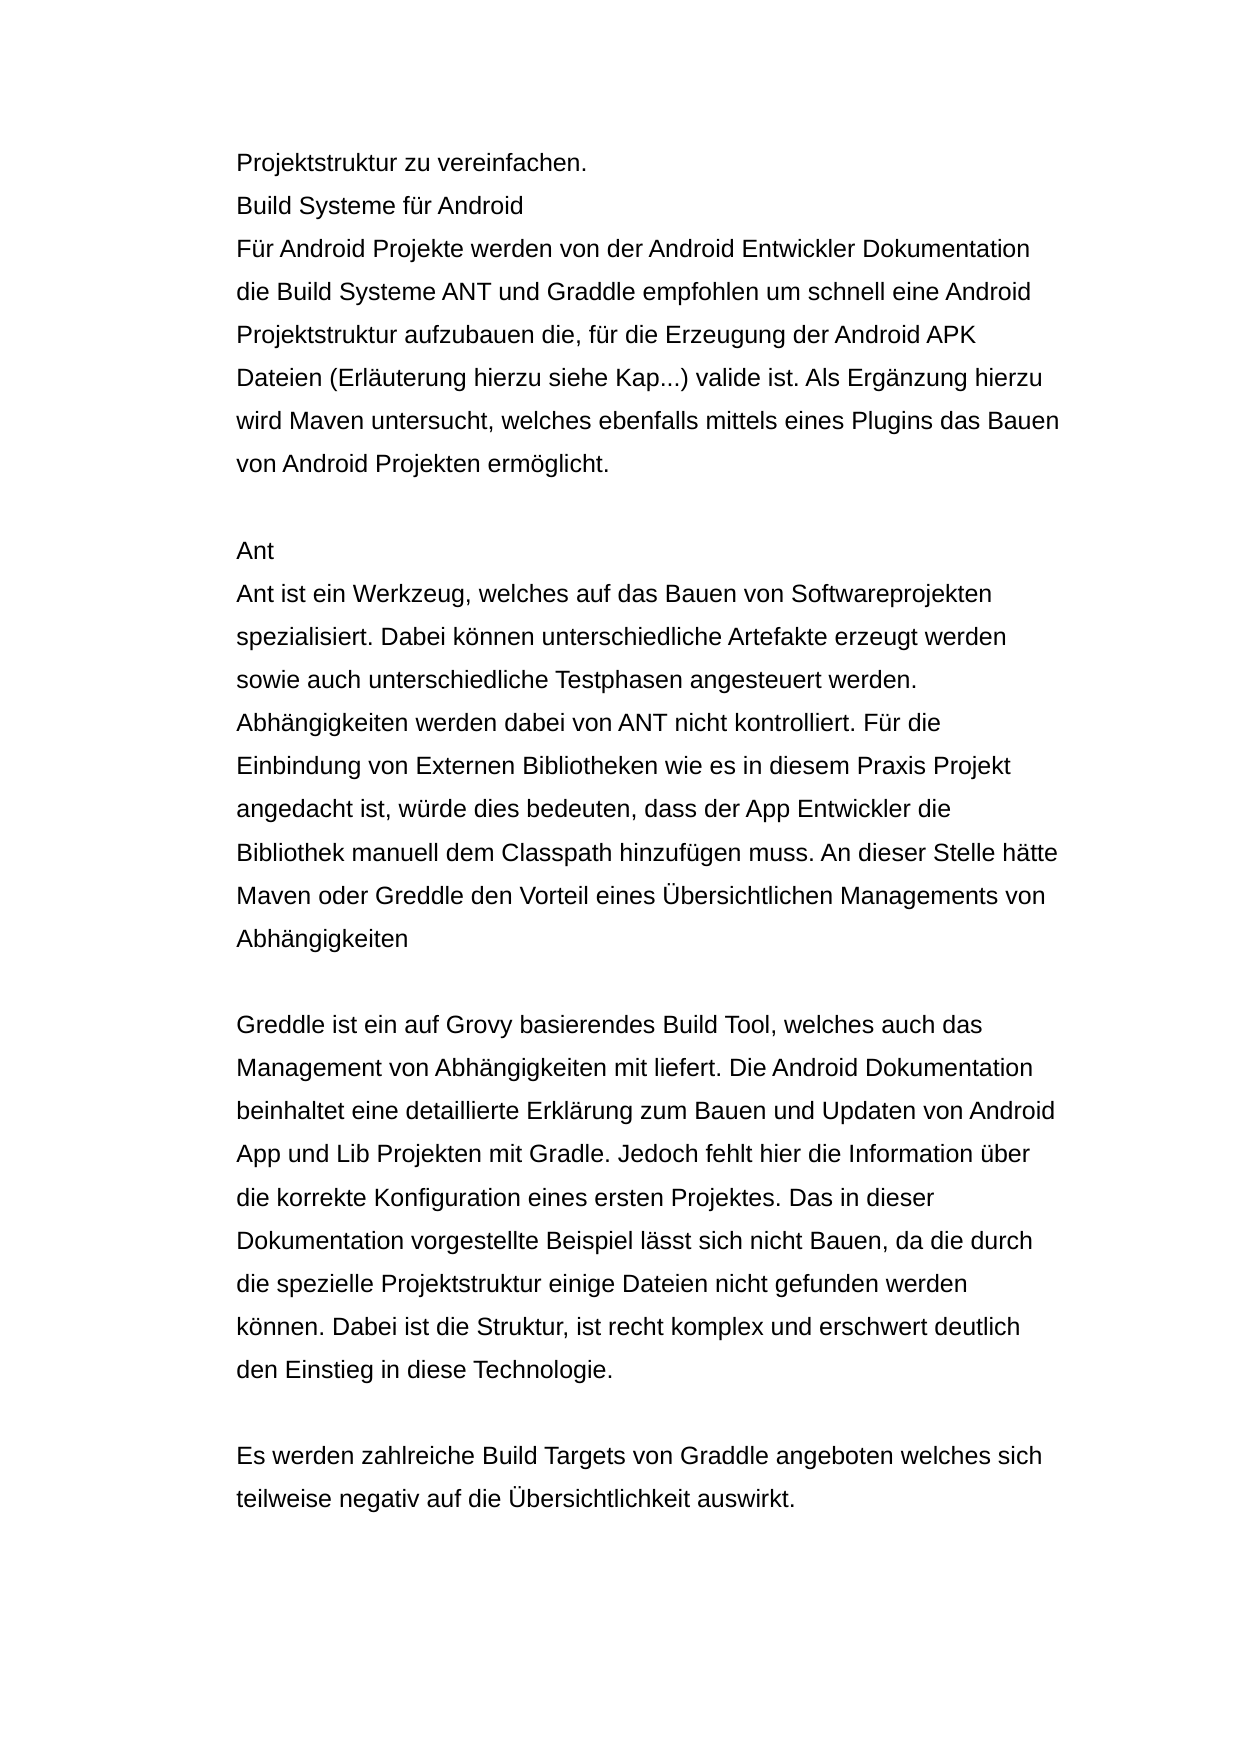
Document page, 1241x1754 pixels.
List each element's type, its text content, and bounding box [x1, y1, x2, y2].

text Für Android Projekte werden von der Android Entwickler Dokumentation die Build Systeme ANT und Graddle empfohlen um schnell eine Android Projektstruktur aufzubauen die, für die Erzeugung der Android APK Dateien (Erläuterung hierzu siehe Kap...) valide ist. Als Ergänzung hierzu wird Maven untersucht, welches ebenfalls mittels eines Plugins das Bauen von Android Projekten ermöglicht. [236, 234, 1063, 478]
text Es werden zahlreiche Build Targets von Graddle angeboten welches sich teilweise negativ auf die Übersichtlichkeit auswirkt. [236, 1441, 1063, 1513]
text Ant ist ein Werkzeug, welches auf das Bauen von Softwareprojekten spezialisiert. Dabei können unterschiedliche Artefakte erzeugt werden sowie auch unterschiedliche Testphasen angesteuert werden. Abhängigkeiten werden dabei von ANT nicht kontrolliert. Für die Einbindung von Externen Bibliotheken wie es in diesem Praxis Projekt angedacht ist, würde dies bedeuten, dass der App Entwickler die Bibliothek manuell dem Classpath hinzufügen muss. An dieser Stelle hätte Maven oder Greddle den Vorteil eines Übersichtlichen Managements von Abhängigkeiten [236, 579, 1063, 953]
text Greddle ist ein auf Grovy basierendes Build Tool, welches auch das Management von Abhängigkeiten mit liefert. Die Android Dokumentation beinhaltet eine detaillierte Erklärung zum Bauen und Updaten von Android App und Lib Projekten mit Gradle. Jedoch fehlt hier die Information über die korrekte Konfiguration eines ersten Projektes. Das in dieser Dokumentation vorgestellte Beispiel lässt sich nicht Bauen, da die durch die spezielle Projektstruktur einige Dateien nicht gefunden werden können. Dabei ist die Struktur, ist recht komplex und erschwert deutlich den Einstieg in diese Technologie. [236, 1010, 1063, 1384]
text Ant [236, 536, 1063, 564]
text Projektstruktur zu vereinfachen. [236, 148, 1063, 176]
text Build Systeme für Android [236, 191, 1063, 219]
